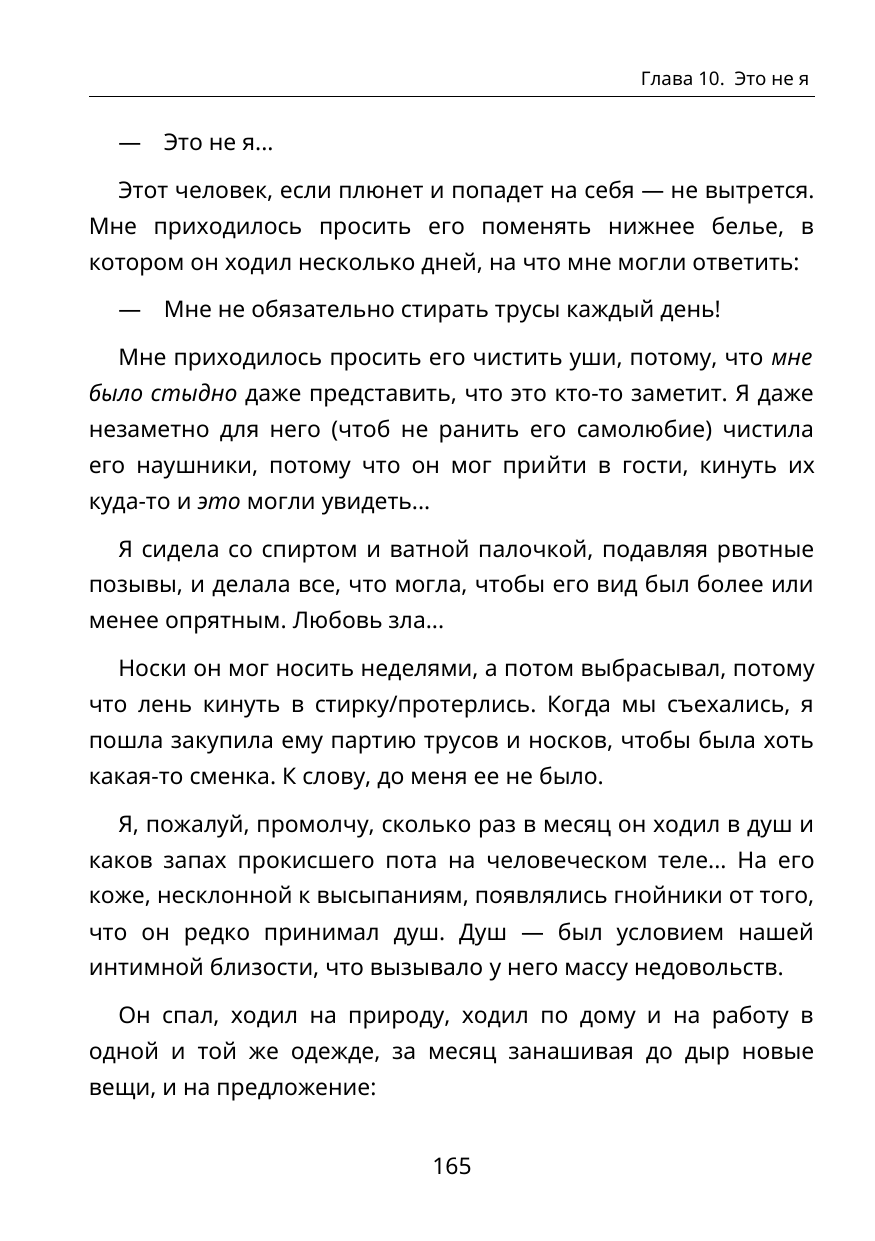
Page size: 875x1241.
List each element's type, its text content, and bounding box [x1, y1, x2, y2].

text Я, пожалуй, промолчу, сколько раз в месяц он ходил в душ и каков запах прокисшего пота на человеческом теле... На его коже, несклонной к высыпаниям, появлялись гнойники от того, что он редко принимал душ. Душ — был условием нашей интимной близости, что вызывало у него массу недовольств. [88, 808, 815, 983]
list Это не я... [88, 126, 815, 157]
text Мне приходилось просить его чистить уши, потому, что мне было стыдно даже представить, что это кто-то заметит. Я даже незаметно для него (чтоб не ранить его самолюбие) чистила его наушники, потому что он мог прийти в гости, кинуть их куда-то и это могли увидеть... [88, 341, 815, 516]
text Он спал, ходил на природу, ходил по дому и на работу в одной и той же одежде, за месяц занашивая до дыр новые вещи, и на предложение: [88, 999, 815, 1102]
text Я сидела со спиртом и ватной палочкой, подавляя рвотные позывы, и делала все, что могла, чтобы его вид был более или менее опрятным. Любовь зла... [88, 532, 815, 636]
list Мне не обязательно стирать трусы каждый день! [88, 293, 815, 324]
text Носки он мог носить неделями, а потом выбрасывал, потому что лень кинуть в стирку/протерлись. Когда мы съехались, я пошла закупила ему партию трусов и носков, чтобы была хоть какая-то сменка. К слову, до меня ее не было. [88, 652, 815, 791]
text Этот человек, если плюнет и попадет на себя — не вытрется. Мне приходилось просить его поменять нижнее белье, в котором он ходил несколько дней, на что мне могли ответить: [88, 174, 815, 277]
